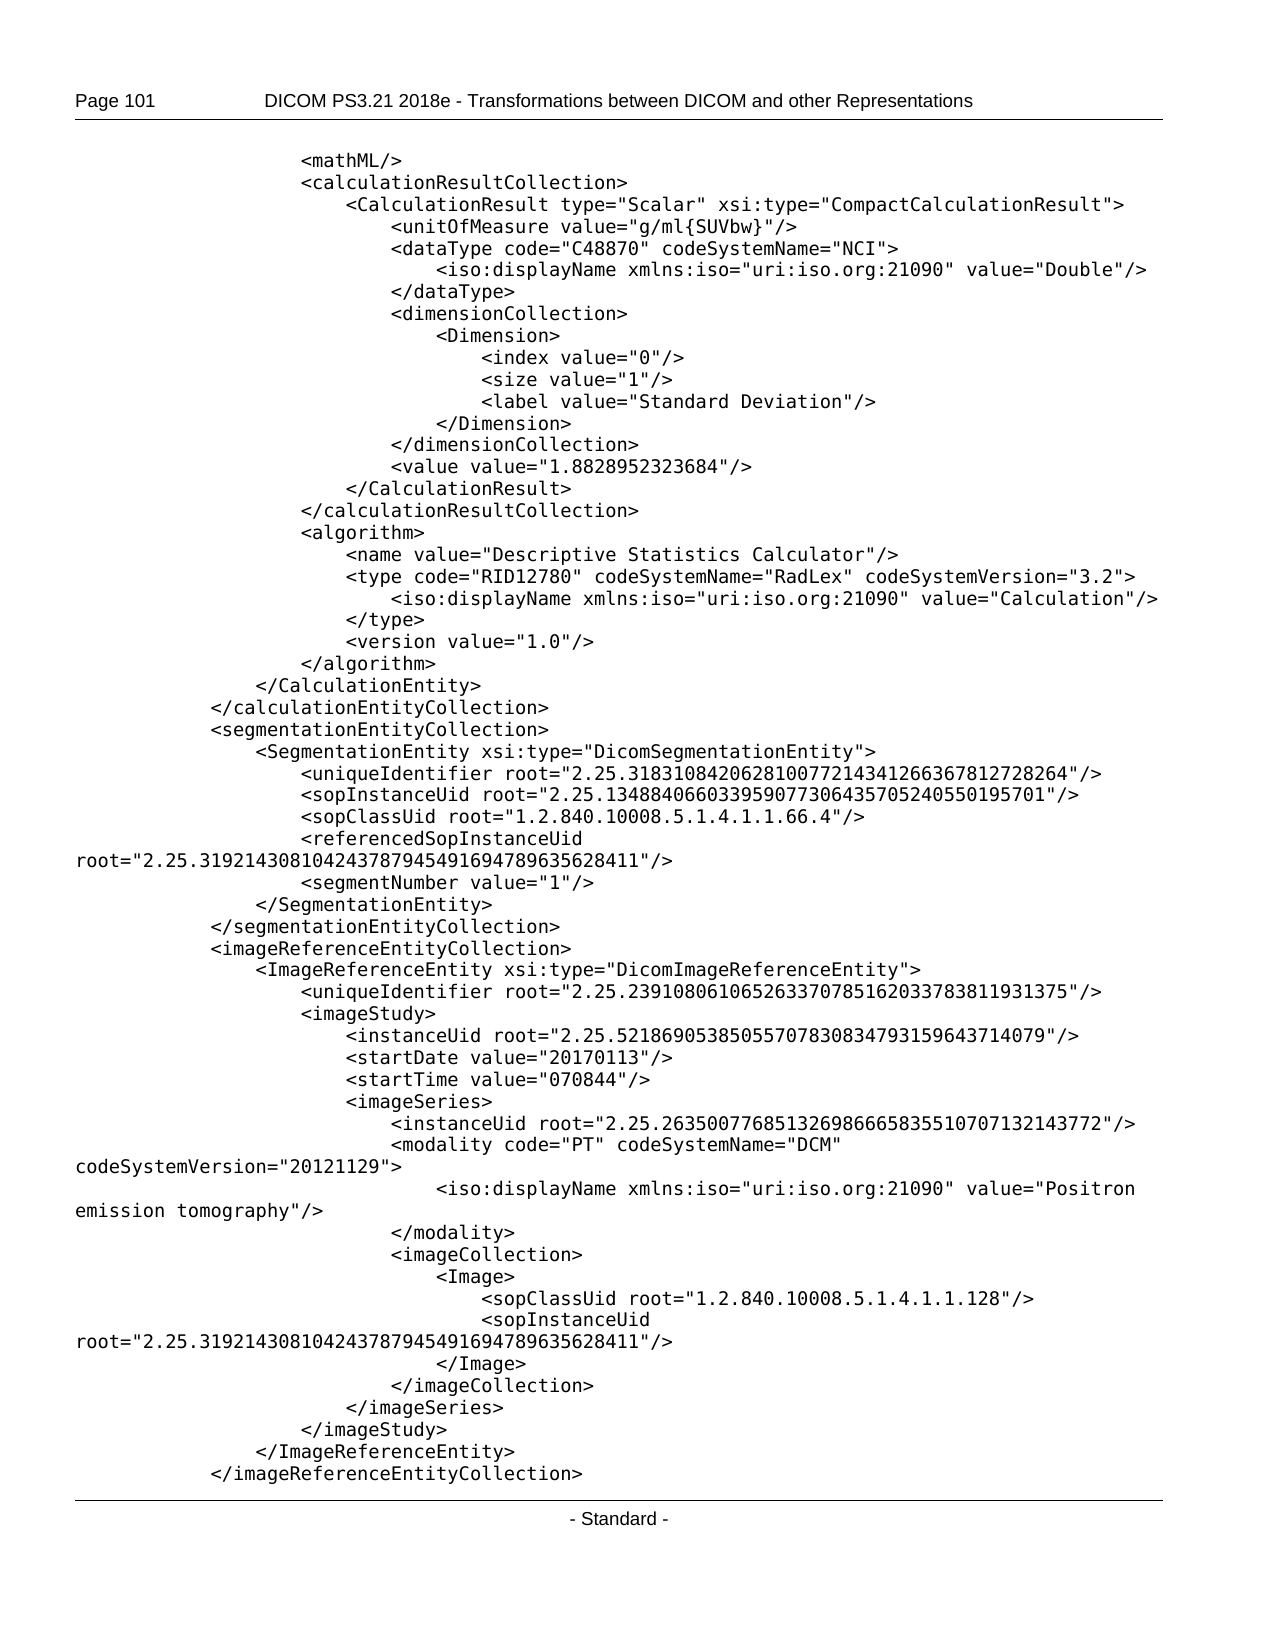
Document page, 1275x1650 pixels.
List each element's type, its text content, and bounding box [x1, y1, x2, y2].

text <mathML/> <calculationResultCollection> <CalculationResult type="Scalar" xsi:type="CompactCalculationResult"> <unitOfMeasure value="g/ml{SUVbw}"/> <dataType code="C48870" codeSystemName="NCI"> <iso:displayName xmlns:iso="uri:iso.org:21090" value="Double"/> </dataType> <dimensionCollection> <Dimension> <index value="0"/> <size value="1"/> <label value="Standard Deviation"/> </Dimension> </dimensionCollection> <value value="1.8828952323684"/> </CalculationResult> </calculationResultCollection> <algorithm> <name value="Descriptive Statistics Calculator"/> <type code="RID12780" codeSystemName="RadLex" codeSystemVersion="3.2"> <iso:displayName xmlns:iso="uri:iso.org:21090" value="Calculation"/> </type> <version value="1.0"/> </algorithm> </CalculationEntity> </calculationEntityCollection> <segmentationEntityCollection> <SegmentationEntity xsi:type="DicomSegmentationEntity"> <uniqueIdentifier root="2.25.318310842062810077214341266367812728264"/> <sopInstanceUid root="2.25.134884066033959077306435705240550195701"/> <sopClassUid root="1.2.840.10008.5.1.4.1.1.66.4"/> <referencedSopInstanceUid root="2.25.319214308104243787945491694789635628411"/> <segmentNumber value="1"/> </SegmentationEntity> </segmentationEntityCollection> <imageReferenceEntityCollection> <ImageReferenceEntity xsi:type="DicomImageReferenceEntity"> <uniqueIdentifier root="2.25.239108061065263370785162033783811931375"/> <imageStudy> <instanceUid root="2.25.52186905385055707830834793159643714079"/> <startDate value="20170113"/> <startTime value="070844"/> <imageSeries> <instanceUid root="2.25.263500776851326986665835510707132143772"/> <modality code="PT" codeSystemName="DCM" codeSystemVersion="20121129"> <iso:displayName xmlns:iso="uri:iso.org:21090" value="Positron emission tomography"/> </modality> <imageCollection> <Image> <sopClassUid root="1.2.840.10008.5.1.4.1.1.128"/> <sopInstanceUid root="2.25.319214308104243787945491694789635628411"/> </Image> </imageCollection> </imageSeries> </imageStudy> </ImageReferenceEntity> </imageReferenceEntityCollection> [75, 150, 1162, 1484]
